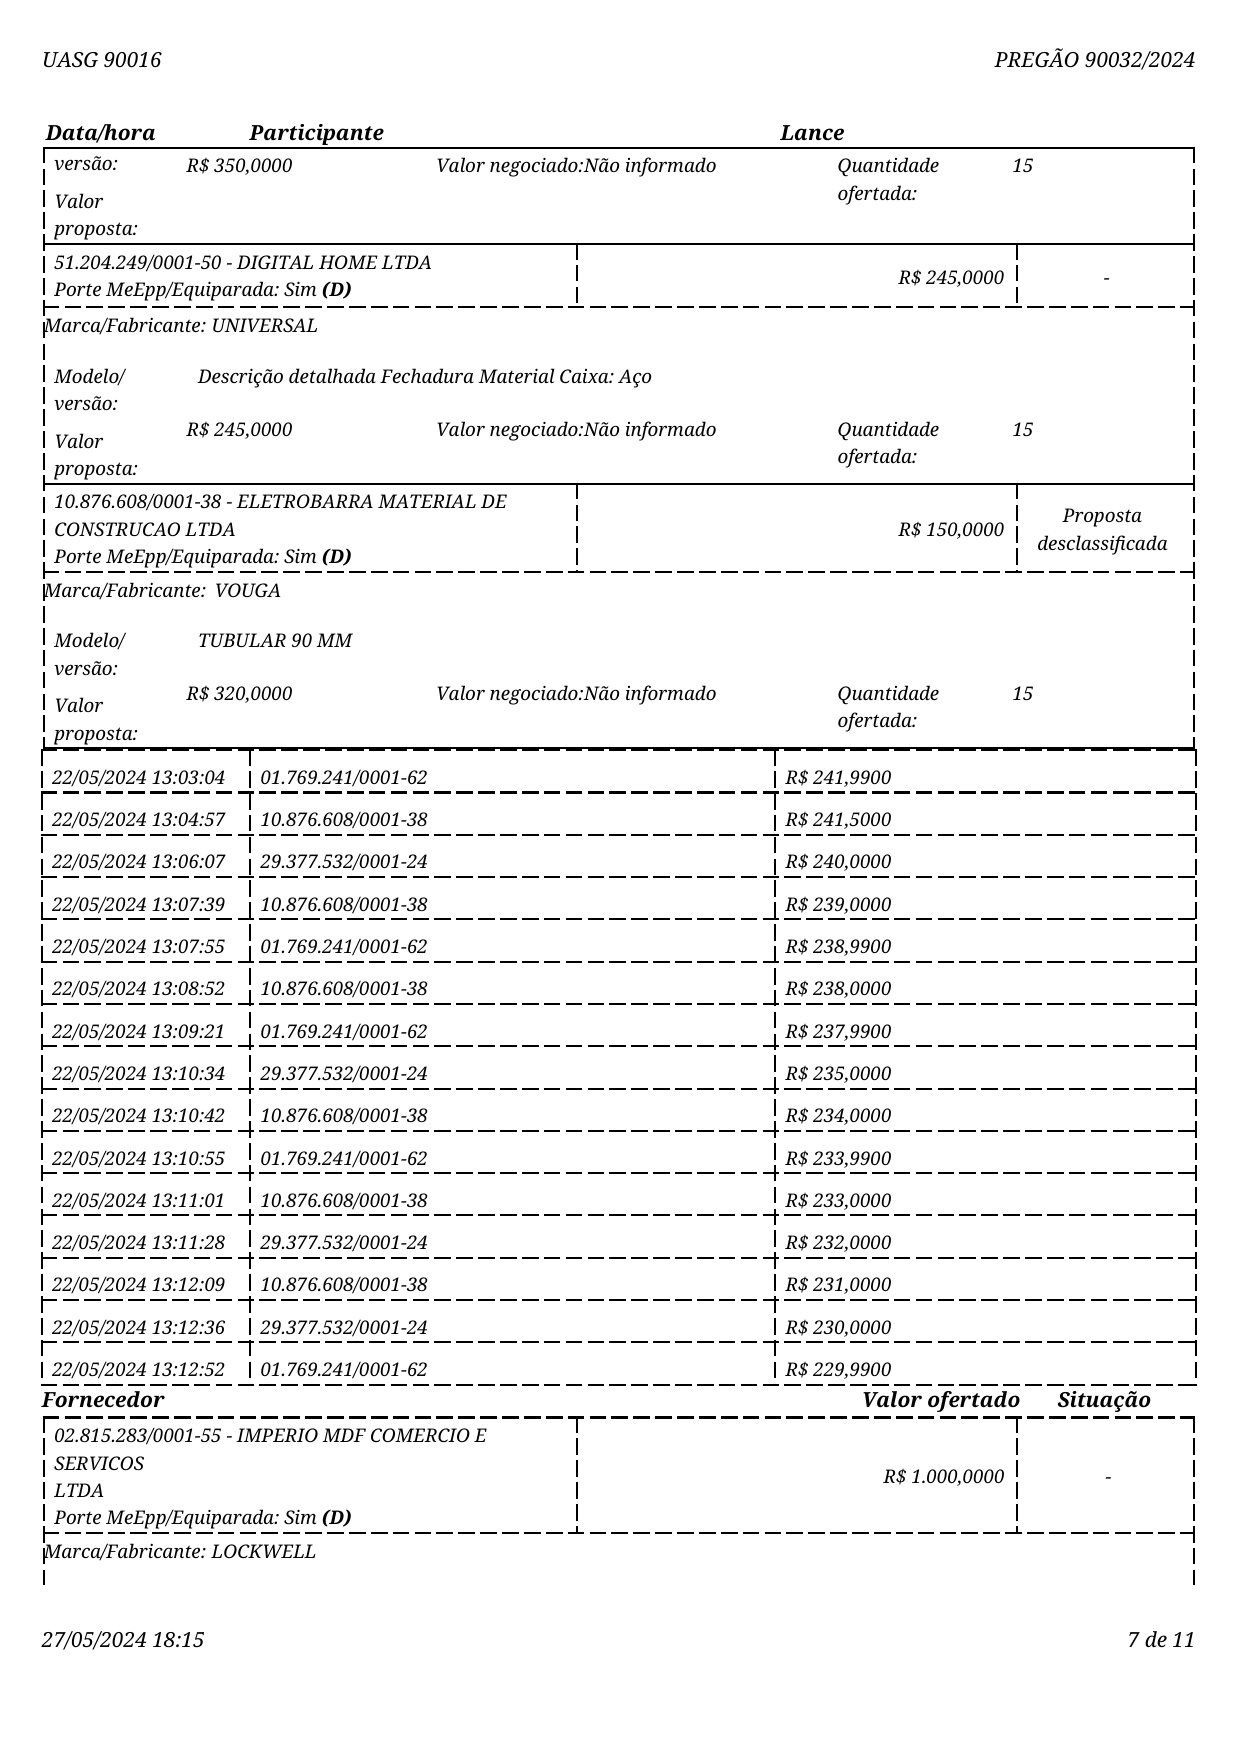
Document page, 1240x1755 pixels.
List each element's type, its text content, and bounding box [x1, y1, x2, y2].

table_cell 10.876.608/0001-38 [250, 961, 775, 1003]
table_cell R$ 245,0000 [838, 245, 1017, 306]
table_cell R$ 150,0000 [838, 485, 1017, 571]
table_cell versão: Valor proposta: [44, 149, 186, 243]
table_cell 22/05/2024 13:11:01 [42, 1172, 250, 1214]
table_cell R$ 350,0000 Valor negociado: Não informado [186, 149, 837, 243]
table_header 02.815.283/0001-55 - IMPERIO MDF COMERCIO E SERVICOS LTDA Porte MeEpp/Equiparada: Sim (D) [44, 1416, 577, 1532]
table_cell 22/05/2024 13:12:52 [42, 1341, 250, 1383]
table_cell 10.876.608/0001-38 [250, 1172, 775, 1214]
table_cell Marca/Fabricante: UNIVERSAL [44, 306, 837, 359]
table_cell Quantidade ofertada: [838, 149, 1002, 243]
table_cell [788, 1532, 1053, 1584]
table_header [1017, 1416, 1053, 1532]
table_cell R$ 230,0000 [775, 1299, 1196, 1341]
table_cell 22/05/2024 13:06:07 [42, 834, 250, 876]
table_cell 22/05/2024 13:08:52 [42, 961, 250, 1003]
table_cell R$ 241,5000 [775, 791, 1196, 834]
text Fornecedor Valor ofertado Situação [42, 1386, 1198, 1414]
table_header R$ 1.000,0000 [788, 1416, 1017, 1532]
table_cell R$ 231,0000 [775, 1257, 1196, 1299]
table_cell - [1017, 245, 1194, 306]
table_cell 15 [1002, 410, 1194, 483]
table_header 01.769.241/0001-62 [250, 749, 775, 791]
table_cell 01.769.241/0001-62 [250, 1130, 775, 1172]
table_cell 22/05/2024 13:10:55 [42, 1130, 250, 1172]
table_cell [838, 624, 1194, 674]
table_header - [1053, 1416, 1194, 1532]
table_cell [838, 571, 1194, 623]
table_cell 22/05/2024 13:10:42 [42, 1088, 250, 1130]
table_cell Proposta desclassificada [1017, 485, 1194, 571]
table_cell 22/05/2024 13:07:55 [42, 918, 250, 961]
table_cell 01.769.241/0001-62 [250, 918, 775, 961]
table_cell Modelo/versão: Valor proposta: [44, 359, 186, 483]
table_cell R$ 232,0000 [775, 1214, 1196, 1257]
table_cell [577, 245, 837, 306]
table_cell Descrição detalhada Fechadura Material Caixa: Aço [186, 359, 837, 409]
table_cell 01.769.241/0001-62 [250, 1341, 775, 1383]
table_header [577, 1416, 787, 1532]
table_cell 22/05/2024 13:12:09 [42, 1257, 250, 1299]
table_cell R$ 233,9900 [775, 1130, 1196, 1172]
table_cell R$ 239,0000 [775, 876, 1196, 918]
table_cell 10.876.608/0001-38 [250, 876, 775, 918]
table_cell 22/05/2024 13:10:34 [42, 1045, 250, 1087]
table_cell R$ 238,9900 [775, 918, 1196, 961]
table_cell R$ 229,9900 [775, 1341, 1196, 1383]
table_cell Quantidade ofertada: [838, 410, 1002, 483]
table_cell R$ 245,0000 Valor negociado: Não informado [186, 410, 837, 483]
table_cell R$ 233,0000 [775, 1172, 1196, 1214]
table_cell 22/05/2024 13:12:36 [42, 1299, 250, 1341]
table_cell 29.377.532/0001-24 [250, 1045, 775, 1087]
table_cell TUBULAR 90 MM [186, 624, 837, 674]
table_cell [577, 485, 837, 571]
table_header 22/05/2024 13:03:04 [42, 749, 250, 791]
table_cell 01.769.241/0001-62 [250, 1003, 775, 1045]
table_cell R$ 320,0000 Valor negociado: Não informado [186, 674, 837, 747]
table_cell R$ 234,0000 [775, 1088, 1196, 1130]
table_cell R$ 238,0000 [775, 961, 1196, 1003]
table_cell [1053, 1532, 1194, 1584]
table_cell 29.377.532/0001-24 [250, 1299, 775, 1341]
table_cell Marca/Fabricante: VOUGA [44, 571, 837, 623]
table_cell 10.876.608/0001-38 [250, 1257, 775, 1299]
table_cell 22/05/2024 13:11:28 [42, 1214, 250, 1257]
table_cell 22/05/2024 13:04:57 [42, 791, 250, 834]
table_cell Marca/Fabricante: LOCKWELL [44, 1532, 787, 1584]
table_cell 29.377.532/0001-24 [250, 1214, 775, 1257]
table_cell 15 [1002, 149, 1194, 243]
table_cell R$ 240,0000 [775, 834, 1196, 876]
table_cell 15 [1002, 674, 1194, 747]
table_cell [838, 359, 1194, 409]
table_cell Modelo/versão: Valor proposta: [44, 624, 186, 747]
table_header R$ 241,9900 [775, 749, 1196, 791]
table_cell 29.377.532/0001-24 [250, 834, 775, 876]
table_cell R$ 235,0000 [775, 1045, 1196, 1087]
table_cell [838, 306, 1194, 359]
table_cell Quantidade ofertada: [838, 674, 1002, 747]
table_cell 22/05/2024 13:07:39 [42, 876, 250, 918]
table_cell 10.876.608/0001-38 [250, 1088, 775, 1130]
table_cell 10.876.608/0001-38 - ELETROBARRA MATERIAL DE CONSTRUCAO LTDA Porte MeEpp/Equiparada: Sim (D) [44, 485, 577, 571]
table_cell 10.876.608/0001-38 [250, 791, 775, 834]
table_cell R$ 237,9900 [775, 1003, 1196, 1045]
table_cell 51.204.249/0001-50 - DIGITAL HOME LTDA Porte MeEpp/Equiparada: Sim (D) [44, 245, 577, 306]
table_cell 22/05/2024 13:09:21 [42, 1003, 250, 1045]
